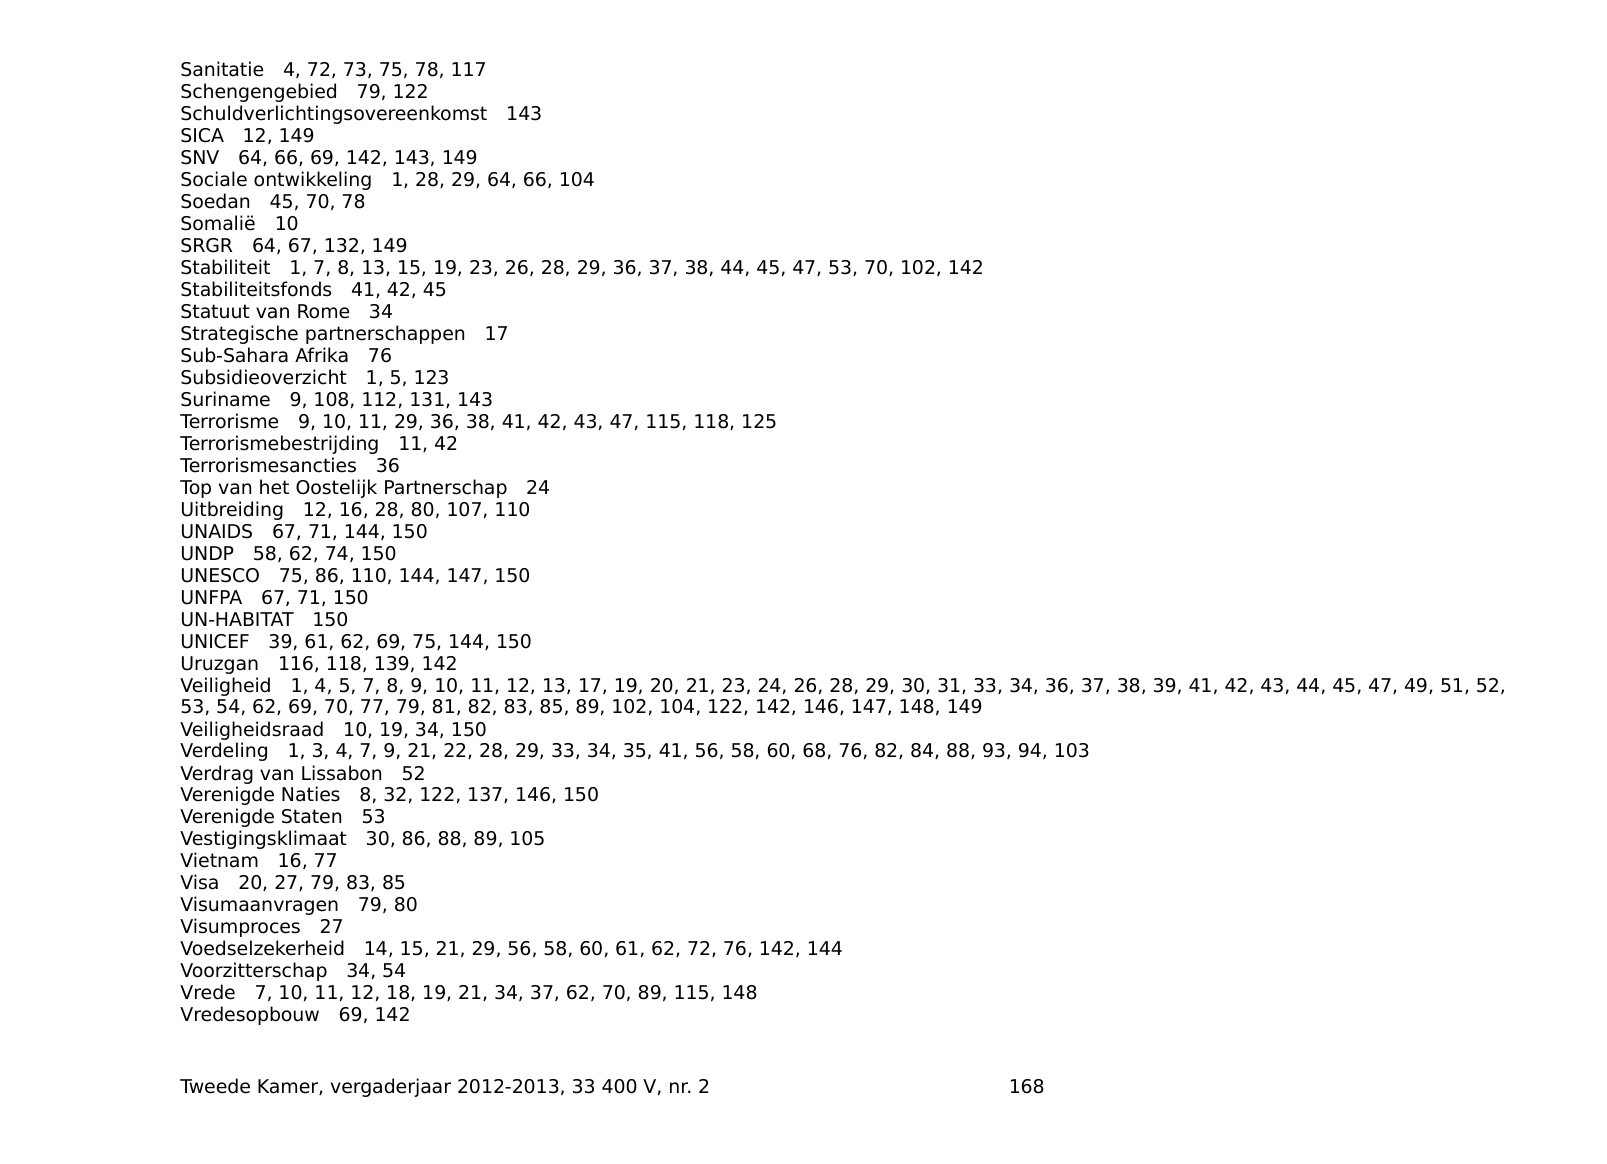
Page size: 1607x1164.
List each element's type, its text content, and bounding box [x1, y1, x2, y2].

text Somalië 10 [180, 213, 1529, 235]
text Schuldverlichtingsovereenkomst 143 [180, 103, 1529, 125]
text UNFPA 67, 71, 150 [180, 587, 1529, 608]
text Vietnam 16, 77 [180, 850, 1529, 872]
text Terrorismesancties 36 [180, 455, 1529, 477]
text Visumaanvragen 79, 80 [180, 894, 1529, 916]
text Subsidieoverzicht 1, 5, 123 [180, 367, 1529, 389]
text SNV 64, 66, 69, 142, 143, 149 [180, 147, 1529, 169]
text Terrorismebestrijding 11, 42 [180, 433, 1529, 455]
text Uitbreiding 12, 16, 28, 80, 107, 110 [180, 499, 1529, 521]
text Sociale ontwikkeling 1, 28, 29, 64, 66, 104 [180, 169, 1529, 191]
text Vredesopbouw 69, 142 [180, 1004, 1529, 1026]
text Voedselzekerheid 14, 15, 21, 29, 56, 58, 60, 61, 62, 72, 76, 142, 144 [180, 938, 1529, 960]
text Schengengebied 79, 122 [180, 81, 1529, 103]
text Vrede 7, 10, 11, 12, 18, 19, 21, 34, 37, 62, 70, 89, 115, 148 [180, 982, 1529, 1004]
text Veiligheid 1, 4, 5, 7, 8, 9, 10, 11, 12, 13, 17, 19, 20, 21, 23, 24, 26, 28, 29, 30, 31, 33, 34, 36, 37, 38, 39, 41, 42, 43, 44, 45, 47, 49, 51, 52, 53, 54, 62, 69, 70, 77, 79, 81, 82, 83, 85, 89, 102, 104, 122, 142, 146, 147, 148, 149 [180, 674, 1529, 718]
text UNICEF 39, 61, 62, 69, 75, 144, 150 [180, 631, 1529, 652]
text Stabiliteit 1, 7, 8, 13, 15, 19, 23, 26, 28, 29, 36, 37, 38, 44, 45, 47, 53, 70, 102, 142 [180, 257, 1529, 279]
text UNAIDS 67, 71, 144, 150 [180, 521, 1529, 543]
text UN-HABITAT 150 [180, 608, 1529, 631]
text SRGR 64, 67, 132, 149 [180, 235, 1529, 257]
text Verenigde Staten 53 [180, 806, 1529, 828]
text Verdeling 1, 3, 4, 7, 9, 21, 22, 28, 29, 33, 34, 35, 41, 56, 58, 60, 68, 76, 82, 84, 88, 93, 94, 103 [180, 740, 1529, 762]
text Sub-Sahara Afrika 76 [180, 345, 1529, 367]
text Soedan 45, 70, 78 [180, 191, 1529, 213]
text Verenigde Naties 8, 32, 122, 137, 146, 150 [180, 784, 1529, 806]
text Voorzitterschap 34, 54 [180, 960, 1529, 982]
text Suriname 9, 108, 112, 131, 143 [180, 389, 1529, 411]
text Veiligheidsraad 10, 19, 34, 150 [180, 718, 1529, 740]
text Sanitatie 4, 72, 73, 75, 78, 117 [180, 59, 1529, 81]
text Statuut van Rome 34 [180, 301, 1529, 323]
text Stabiliteitsfonds 41, 42, 45 [180, 279, 1529, 301]
text Strategische partnerschappen 17 [180, 323, 1529, 345]
text Vestigingsklimaat 30, 86, 88, 89, 105 [180, 828, 1529, 850]
text UNDP 58, 62, 74, 150 [180, 543, 1529, 564]
text Verdrag van Lissabon 52 [180, 762, 1529, 784]
text Visumproces 27 [180, 916, 1529, 938]
text UNESCO 75, 86, 110, 144, 147, 150 [180, 564, 1529, 587]
text Top van het Oostelijk Partnerschap 24 [180, 477, 1529, 499]
text SICA 12, 149 [180, 125, 1529, 147]
text Terrorisme 9, 10, 11, 29, 36, 38, 41, 42, 43, 47, 115, 118, 125 [180, 411, 1529, 433]
text Uruzgan 116, 118, 139, 142 [180, 652, 1529, 674]
text Visa 20, 27, 79, 83, 85 [180, 872, 1529, 894]
